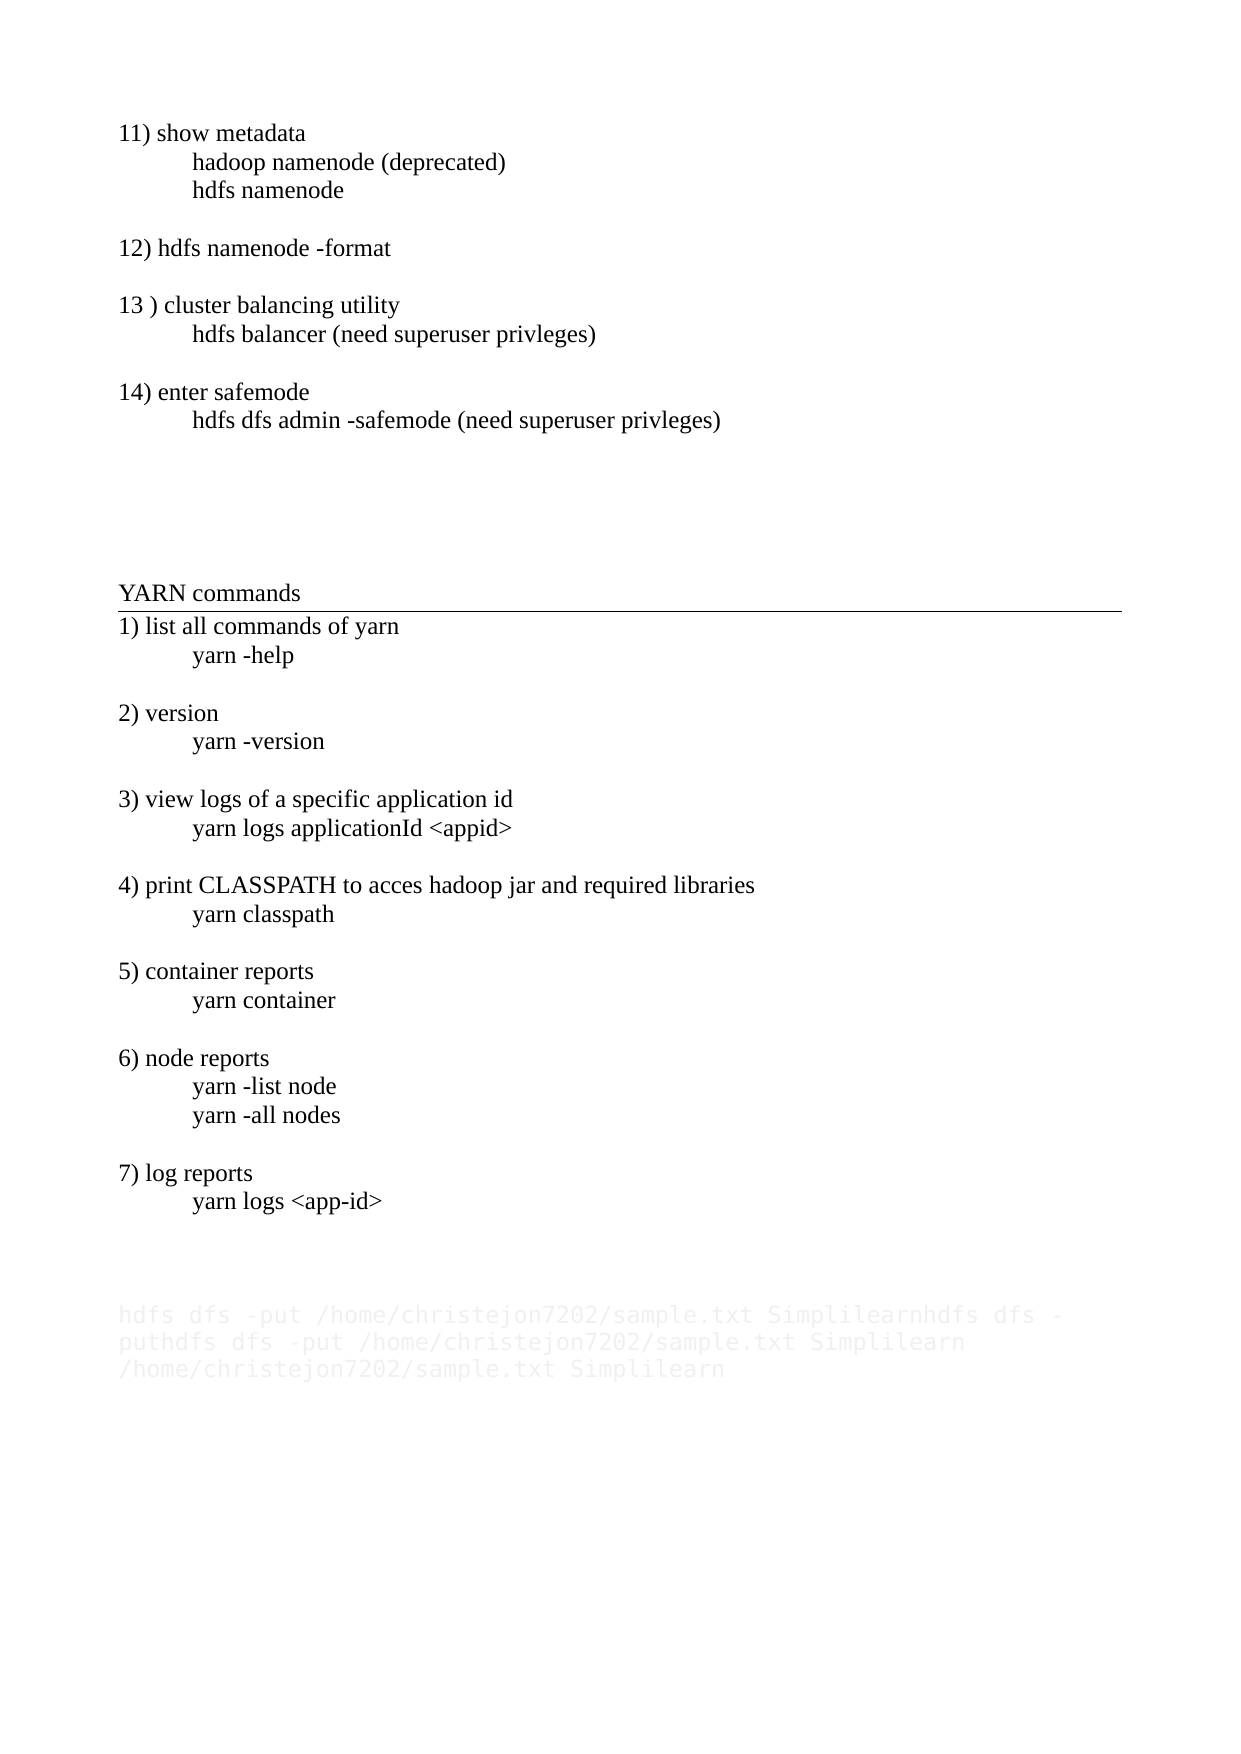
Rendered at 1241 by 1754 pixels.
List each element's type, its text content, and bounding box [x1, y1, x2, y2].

text 4) print CLASSPATH to acces hadoop jar and required libraries [118, 870, 1122, 899]
text yarn -all nodes [118, 1100, 1122, 1129]
text yarn -list node [118, 1071, 1122, 1100]
text 12) hdfs namenode -format [118, 233, 1122, 262]
text 7) log reports [118, 1158, 1122, 1186]
text 1) list all commands of yarn [118, 612, 1122, 640]
text 6) node reports [118, 1043, 1122, 1071]
text yarn logs applicationId <appid> [118, 813, 1122, 841]
text hdfs namenode [118, 176, 1122, 204]
text hdfs dfs admin -safemode (need superuser privleges) [118, 406, 1122, 434]
text yarn -version [118, 726, 1122, 755]
text 14) enter safemode [118, 377, 1122, 406]
text YARN commands [118, 578, 1122, 611]
text yarn classpath [118, 899, 1122, 928]
text 13 ) cluster balancing utility [118, 291, 1122, 319]
text hdfs dfs -put /home/christejon7202/sample.txt Simplilearnhdfs dfs -puthdfs dfs -put /home/christejon7202/sample.txt Simplilearn /home/christejon7202/sample.txt Simplilearn [118, 1301, 1122, 1383]
text yarn -help [118, 640, 1122, 669]
text yarn container [118, 985, 1122, 1014]
text 2) version [118, 698, 1122, 726]
text 3) view logs of a specific application id [118, 784, 1122, 813]
text hdfs balancer (need superuser privleges) [118, 319, 1122, 348]
text hadoop namenode (deprecated) [118, 147, 1122, 176]
text 5) container reports [118, 956, 1122, 985]
text 11) show metadata [118, 118, 1122, 147]
text yarn logs <app-id> [118, 1186, 1122, 1215]
